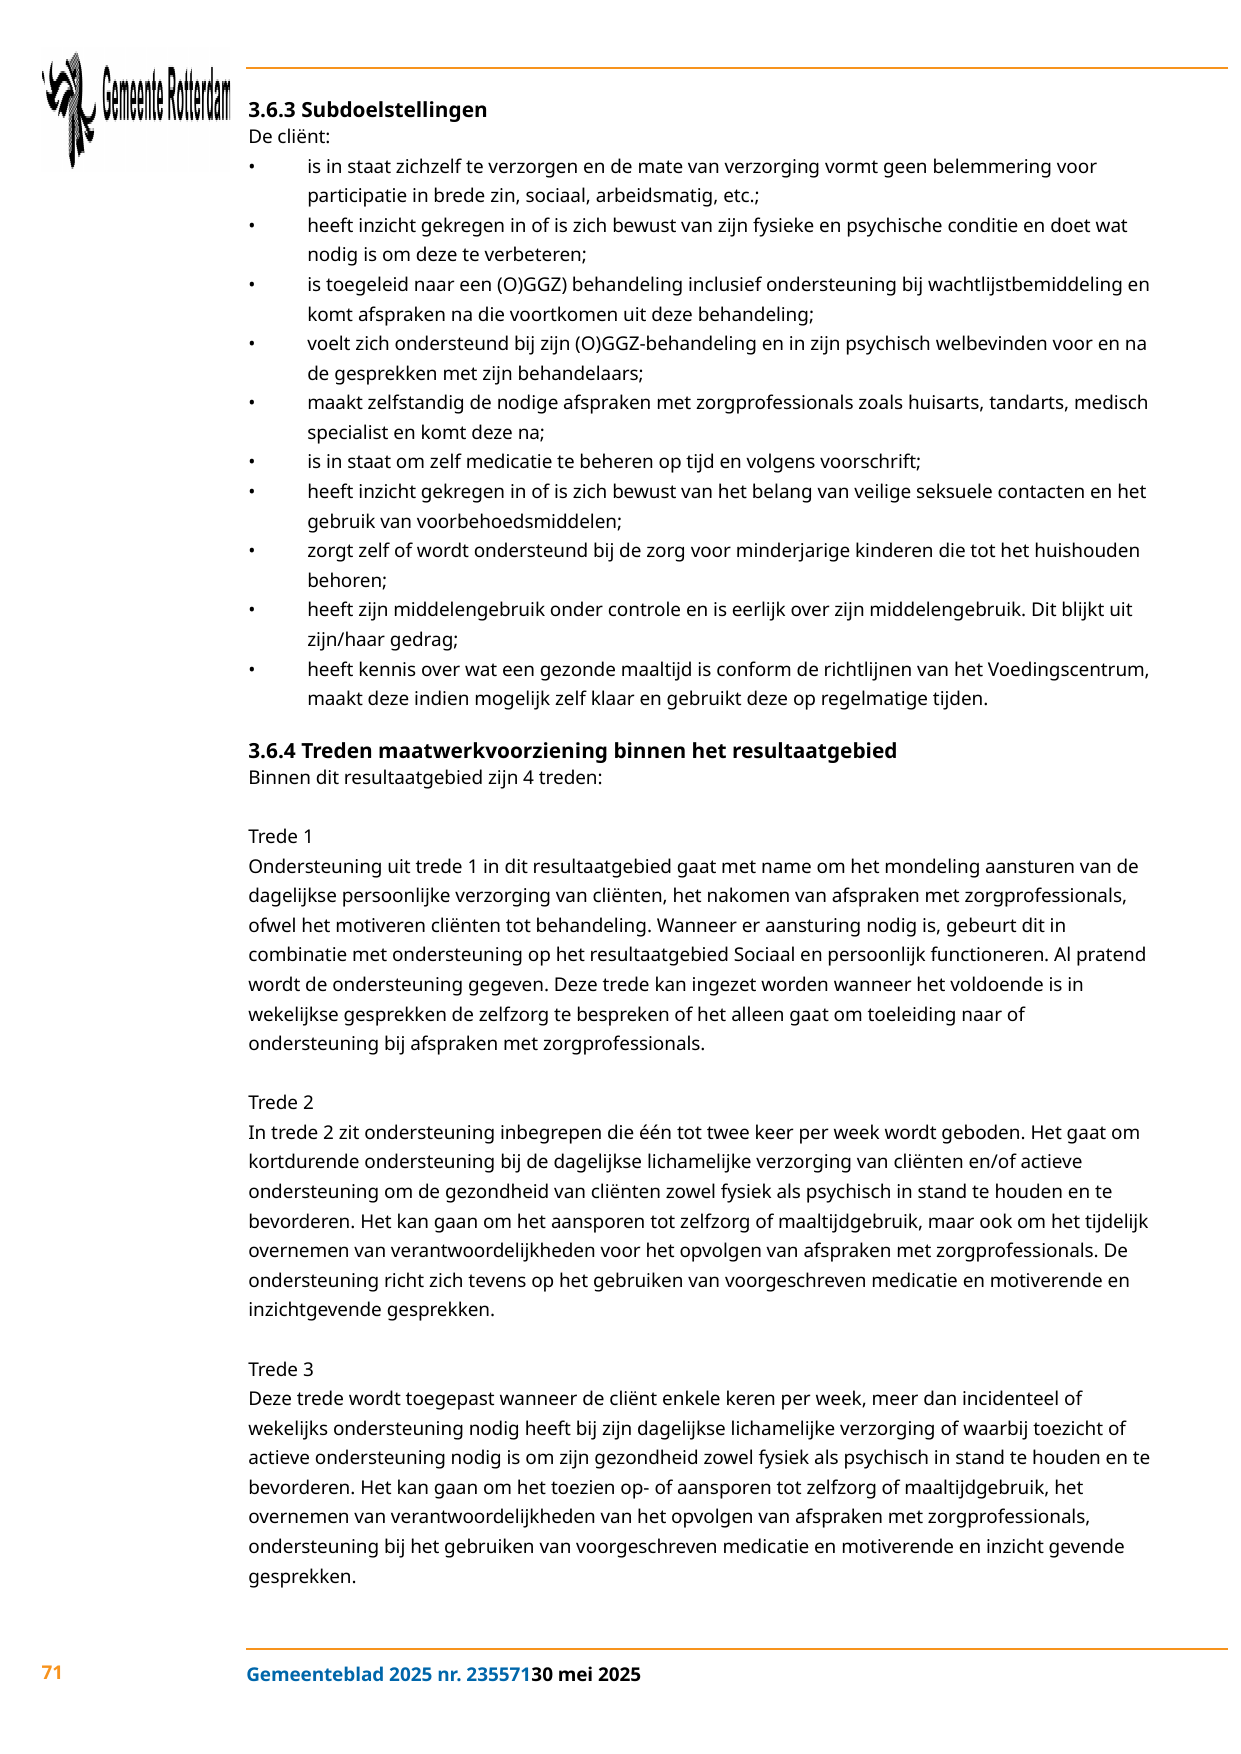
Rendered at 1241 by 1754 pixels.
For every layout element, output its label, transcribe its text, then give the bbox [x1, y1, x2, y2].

text Binnen dit resultaatgebied zijn 4 treden: [248, 764, 1152, 790]
list zorgt zelf of wordt ondersteund bij de zorg voor minderjarige kinderen die tot het huishouden behoren; [248, 537, 1152, 593]
list is in staat zichzelf te verzorgen en de mate van verzorging vormt geen belemmering voor participatie in brede zin, sociaal, arbeidsmatig, etc.; [248, 153, 1152, 208]
text Ondersteuning uit trede 1 in dit resultaatgebied gaat met name om het mondeling aansturen van de dagelijkse persoonlijke verzorging van cliënten, het nakomen van afspraken met zorgprofessionals, ofwel het motiveren cliënten tot behandeling. Wanneer er aansturing nodig is, gebeurt dit in combinatie met ondersteuning op het resultaatgebied Sociaal en persoonlijk functioneren. Al pratend wordt de ondersteuning gegeven. Deze trede kan ingezet worden wanneer het voldoende is in wekelijkse gesprekken de zelfzorg te bespreken of het alleen gaat om toeleiding naar of ondersteuning bij afspraken met zorgprofessionals. [248, 853, 1152, 1056]
text Deze trede wordt toegepast wanneer de cliënt enkele keren per week, meer dan incidenteel of wekelijks ondersteuning nodig heeft bij zijn dagelijkse lichamelijke verzorging of waarbij toezicht of actieve ondersteuning nodig is om zijn gezondheid zowel fysiek als psychisch in stand te houden en te bevorderen. Het kan gaan om het toezien op- of aansporen tot zelfzorg of maaltijdgebruik, het overnemen van verantwoordelijkheden van het opvolgen van afspraken met zorgprofessionals, ondersteuning bij het gebruiken van voorgeschreven medicatie en motiverende en inzicht gevende gesprekken. [248, 1385, 1152, 1589]
list is in staat om zelf medicatie te beheren op tijd en volgens voorschrift; [248, 449, 1152, 474]
text Trede 3 [248, 1356, 1152, 1382]
list heeft inzicht gekregen in of is zich bewust van het belang van veilige seksuele contacten en het gebruik van voorbehoedsmiddelen; [248, 478, 1152, 533]
text In trede 2 zit ondersteuning inbegrepen die één tot twee keer per week wordt geboden. Het gaat om kortdurende ondersteuning bij de dagelijkse lichamelijke verzorging van cliënten en/of actieve ondersteuning om de gezondheid van cliënten zowel fysiek als psychisch in stand te houden en te bevorderen. Het kan gaan om het aansporen tot zelfzorg of maaltijdgebruik, maar ook om het tijdelijk overnemen van verantwoordelijkheden voor het opvolgen van afspraken met zorgprofessionals. De ondersteuning richt zich tevens op het gebruiken van voorgeschreven medicatie en motiverende en inzichtgevende gesprekken. [248, 1119, 1152, 1322]
list heeft kennis over wat een gezonde maaltijd is conform de richtlijnen van het Voedingscentrum, maakt deze indien mogelijk zelf klaar en gebruikt deze op regelmatige tijden. [248, 656, 1152, 711]
list heeft inzicht gekregen in of is zich bewust van zijn fysieke en psychische conditie en doet wat nodig is om deze te verbeteren; [248, 212, 1152, 267]
text Trede 2 [248, 1089, 1152, 1115]
text De cliënt: [248, 123, 1152, 149]
list voelt zich ondersteund bij zijn (O)GGZ-behandeling en in zijn psychisch welbevinden voor en na de gesprekken met zijn behandelaars; [248, 330, 1152, 386]
text Trede 1 [248, 823, 1152, 849]
picture [41, 47, 231, 172]
list is toegeleid naar een (O)GGZ) behandeling inclusief ondersteuning bij wachtlijstbemiddeling en komt afspraken na die voortkomen uit deze behandeling; [248, 271, 1152, 326]
text 3.6.4 Treden maatwerkvoorziening binnen het resultaatgebied [248, 736, 1152, 764]
list heeft zijn middelengebruik onder controle en is eerlijk over zijn middelengebruik. Dit blijkt uit zijn/haar gedrag; [248, 597, 1152, 652]
text 3.6.3 Subdoelstellingen [248, 95, 1152, 123]
list maakt zelfstandig de nodige afspraken met zorgprofessionals zoals huisarts, tandarts, medisch specialist en komt deze na; [248, 389, 1152, 445]
